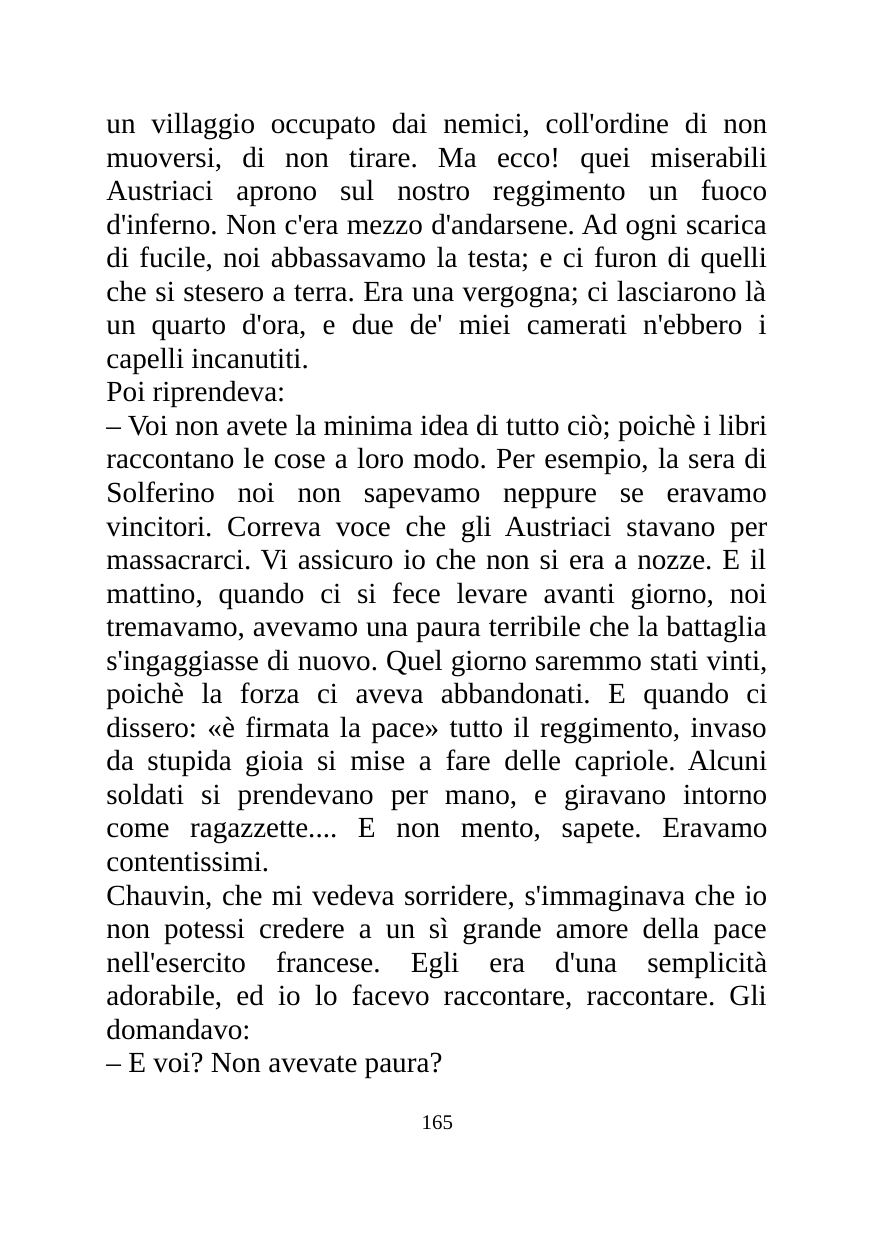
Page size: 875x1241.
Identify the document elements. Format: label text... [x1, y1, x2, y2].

text Poi riprendeva: [106, 374, 768, 408]
text – E voi? Non avevate paura? [106, 1045, 768, 1079]
text – Voi non avete la minima idea di tutto ciò; poichè i libri raccontano le cose a loro modo. Per esempio, la sera di Solferino noi non sapevamo neppure se eravamo vincitori. Correva voce che gli Austriaci stavano per massacrarci. Vi assicuro io che non si era a nozze. E il mattino, quando ci si fece levare avanti giorno, noi tremavamo, avevamo una paura terribile che la battaglia s'ingaggiasse di nuovo. Quel giorno saremmo stati vinti, poichè la forza ci aveva abbandonati. E quando ci dissero: «è firmata la pace» tutto il reggimento, invaso da stupida gioia si mise a fare delle capriole. Alcuni soldati si prendevano per mano, e giravano intorno come ragazzette.... E non mento, sapete. Eravamo contentissimi. [106, 408, 768, 878]
text Chauvin, che mi vedeva sorridere, s'immaginava che io non potessi credere a un sì grande amore della pace nell'esercito francese. Egli era d'una semplicità adorabile, ed io lo facevo raccontare, raccontare. Gli domandavo: [106, 878, 768, 1045]
text un villaggio occupato dai nemici, coll'ordine di non muoversi, di non tirare. Ma ecco! quei miserabili Austriaci aprono sul nostro reggimento un fuoco d'inferno. Non c'era mezzo d'andarsene. Ad ogni scarica di fucile, noi abbassavamo la testa; e ci furon di quelli che si stesero a terra. Era una vergogna; ci lasciarono là un quarto d'ora, e due de' miei camerati n'ebbero i capelli incanutiti. [106, 106, 768, 374]
